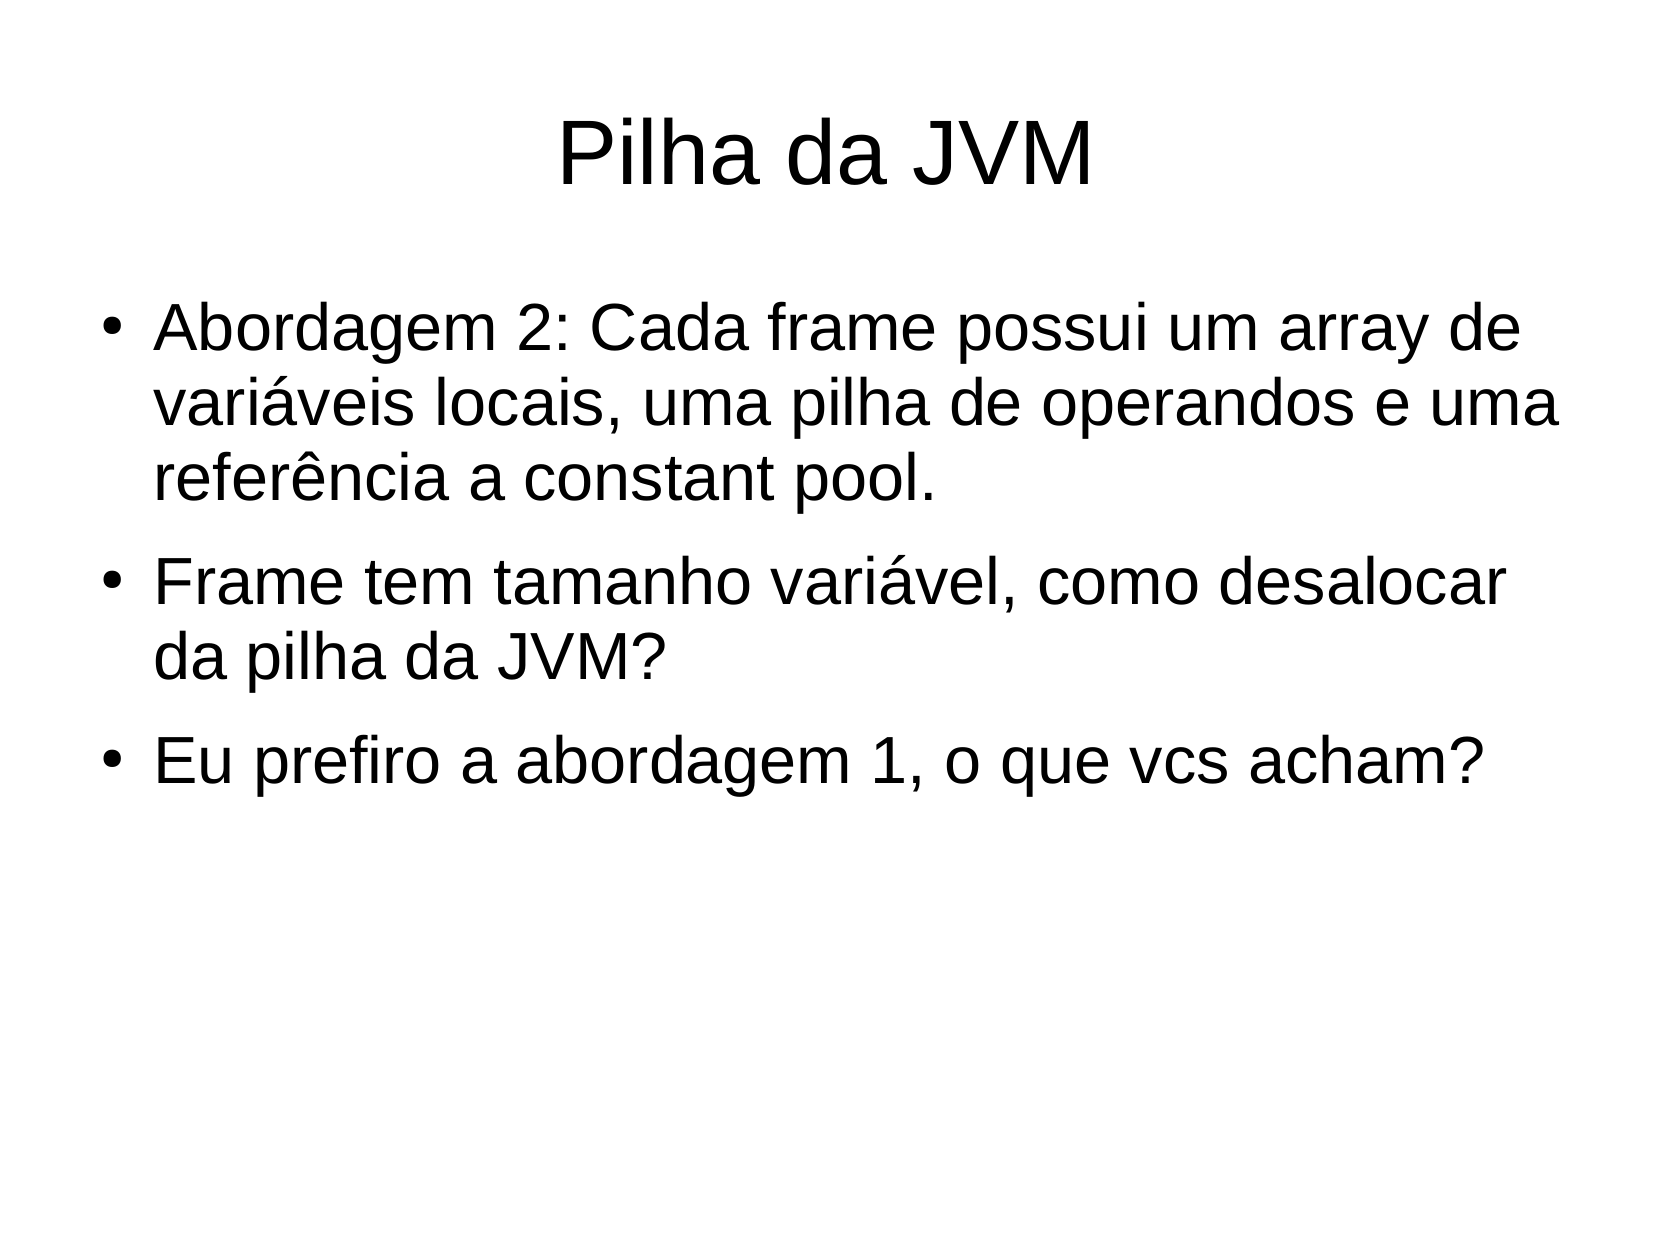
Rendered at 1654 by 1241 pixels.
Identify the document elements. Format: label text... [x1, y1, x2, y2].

list Abordagem 2: Cada frame possui um array de variáveis locais, uma pilha de operandos e uma referência a constant pool. Frame tem tamanho variável, como desalocar da pilha da JVM? Eu prefiro a abordagem 1, o que vcs acham? [82, 290, 1571, 1010]
title Pilha da JVM [82, 49, 1571, 257]
